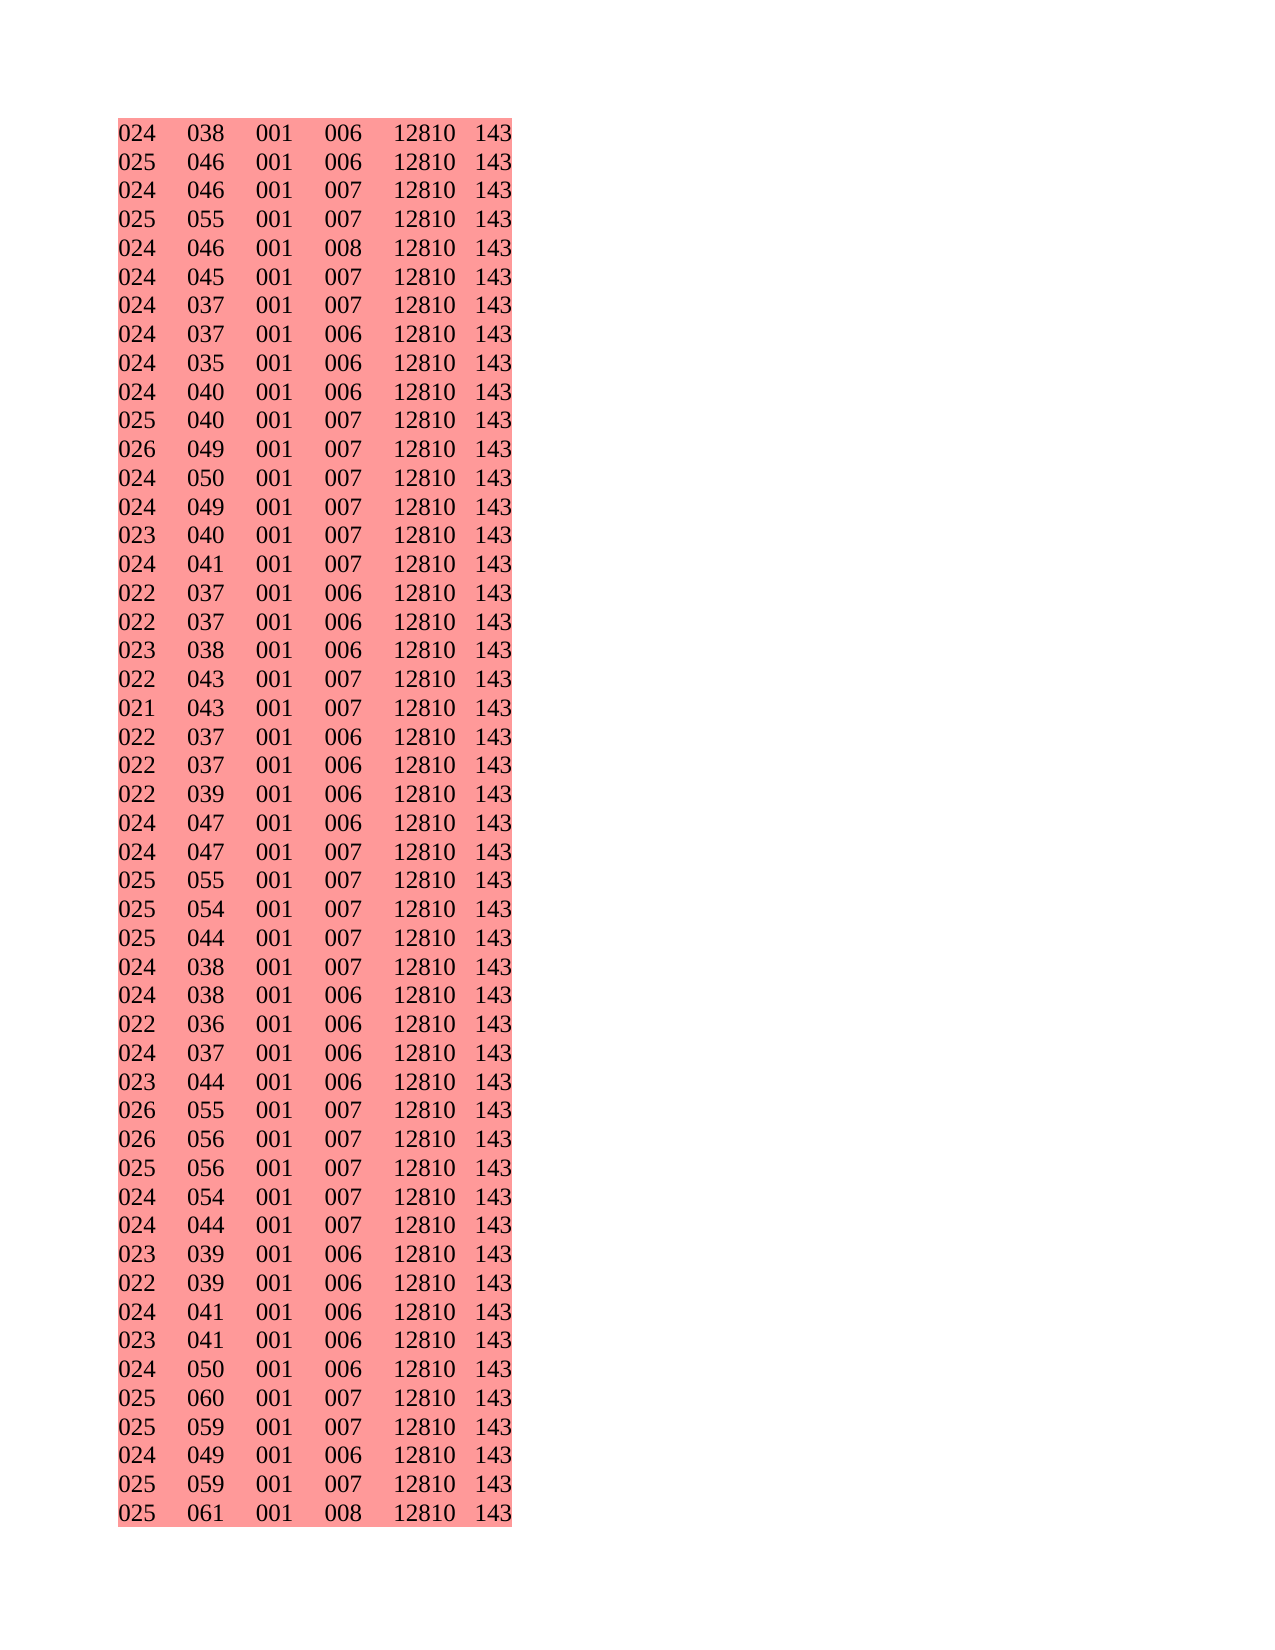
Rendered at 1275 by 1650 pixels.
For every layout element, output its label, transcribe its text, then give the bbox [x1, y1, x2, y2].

text 025 040 001 007 12810 143 [118, 406, 1157, 434]
text 025 055 001 007 12810 143 [118, 204, 1157, 233]
text 022 039 001 006 12810 143 [118, 1268, 1157, 1297]
text 025 046 001 006 12810 143 [118, 147, 1157, 176]
text 022 036 001 006 12810 143 [118, 1009, 1157, 1038]
text 024 049 001 007 12810 143 [118, 492, 1157, 521]
text 023 044 001 006 12810 143 [118, 1067, 1157, 1096]
text 024 038 001 007 12810 143 [118, 952, 1157, 981]
text 024 040 001 006 12810 143 [118, 377, 1157, 406]
text 022 037 001 006 12810 143 [118, 578, 1157, 607]
text 024 035 001 006 12810 143 [118, 348, 1157, 377]
text 024 046 001 007 12810 143 [118, 176, 1157, 204]
text 022 037 001 006 12810 143 [118, 751, 1157, 779]
text 024 050 001 006 12810 143 [118, 1354, 1157, 1383]
text 024 046 001 008 12810 143 [118, 233, 1157, 262]
text 025 059 001 007 12810 143 [118, 1412, 1157, 1441]
text 024 054 001 007 12810 143 [118, 1182, 1157, 1211]
text 024 041 001 006 12810 143 [118, 1297, 1157, 1326]
text 025 060 001 007 12810 143 [118, 1383, 1157, 1412]
text 022 039 001 006 12810 143 [118, 779, 1157, 808]
text 024 049 001 006 12810 143 [118, 1441, 1157, 1469]
text 022 043 001 007 12810 143 [118, 664, 1157, 693]
text 023 040 001 007 12810 143 [118, 521, 1157, 549]
text 021 043 001 007 12810 143 [118, 693, 1157, 722]
text 024 037 001 006 12810 143 [118, 319, 1157, 348]
text 025 061 001 008 12810 143 [118, 1498, 1157, 1527]
text 022 037 001 006 12810 143 [118, 722, 1157, 751]
text 025 059 001 007 12810 143 [118, 1469, 1157, 1498]
text 024 047 001 007 12810 143 [118, 837, 1157, 866]
text 026 055 001 007 12810 143 [118, 1096, 1157, 1124]
text 024 044 001 007 12810 143 [118, 1211, 1157, 1239]
text 022 037 001 006 12810 143 [118, 607, 1157, 636]
text 023 038 001 006 12810 143 [118, 636, 1157, 664]
text 023 039 001 006 12810 143 [118, 1239, 1157, 1268]
text 025 056 001 007 12810 143 [118, 1153, 1157, 1182]
text 024 037 001 006 12810 143 [118, 1038, 1157, 1067]
text 026 049 001 007 12810 143 [118, 434, 1157, 463]
text 024 038 001 006 12810 143 [118, 118, 1157, 147]
text 024 045 001 007 12810 143 [118, 262, 1157, 291]
text 024 041 001 007 12810 143 [118, 549, 1157, 578]
text 025 044 001 007 12810 143 [118, 923, 1157, 952]
text 023 041 001 006 12810 143 [118, 1326, 1157, 1354]
text 025 054 001 007 12810 143 [118, 894, 1157, 923]
text 026 056 001 007 12810 143 [118, 1124, 1157, 1153]
text 025 055 001 007 12810 143 [118, 866, 1157, 894]
text 024 050 001 007 12810 143 [118, 463, 1157, 492]
text 024 038 001 006 12810 143 [118, 981, 1157, 1009]
text 024 037 001 007 12810 143 [118, 291, 1157, 319]
text 024 047 001 006 12810 143 [118, 808, 1157, 837]
